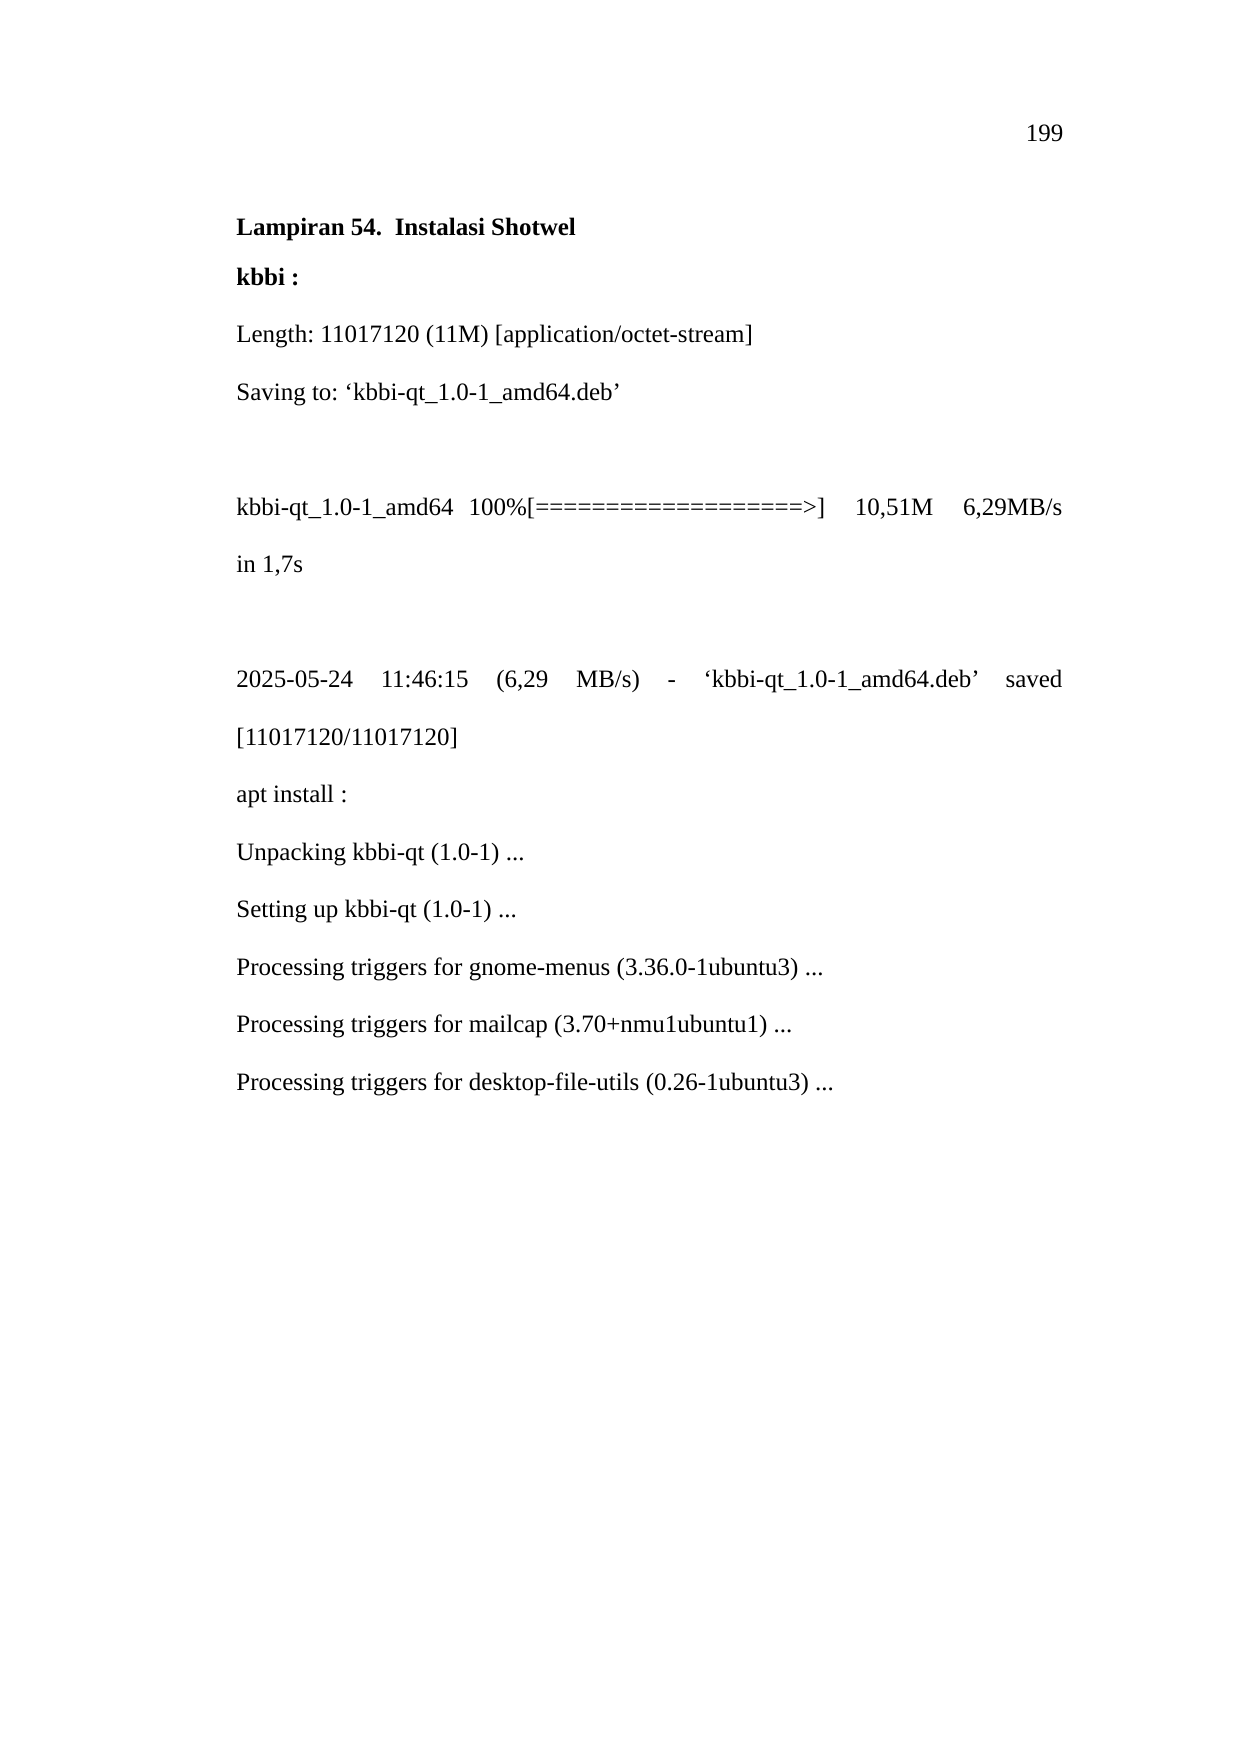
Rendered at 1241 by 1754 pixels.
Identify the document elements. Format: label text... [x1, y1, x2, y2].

text Unpacking kbbi-qt (1.0-1) ... [236, 837, 1063, 865]
text kbbi : [236, 262, 1063, 290]
text Processing triggers for mailcap (3.70+nmu1ubuntu1) ... [236, 1009, 1063, 1038]
text Processing triggers for gnome-menus (3.36.0-1ubuntu3) ... [236, 952, 1063, 980]
text Length: 11017120 (11M) [application/octet-stream] [236, 319, 1063, 348]
text Setting up kbbi-qt (1.0-1) ... [236, 894, 1063, 923]
text Saving to: ‘kbbi-qt_1.0-1_amd64.deb’ [236, 377, 1063, 405]
list Instalasi Shotwel [236, 212, 1063, 241]
text apt install : [236, 779, 1063, 808]
text 2025-05-24 11:46:15 (6,29 MB/s) - ‘kbbi-qt_1.0-1_amd64.deb’ saved [11017120/11017120] [236, 664, 1063, 750]
text kbbi-qt_1.0-1_amd64 100%[===================>] 10,51M 6,29MB/s in 1,7s [236, 492, 1063, 578]
text Processing triggers for desktop-file-utils (0.26-1ubuntu3) ... [236, 1067, 1063, 1095]
